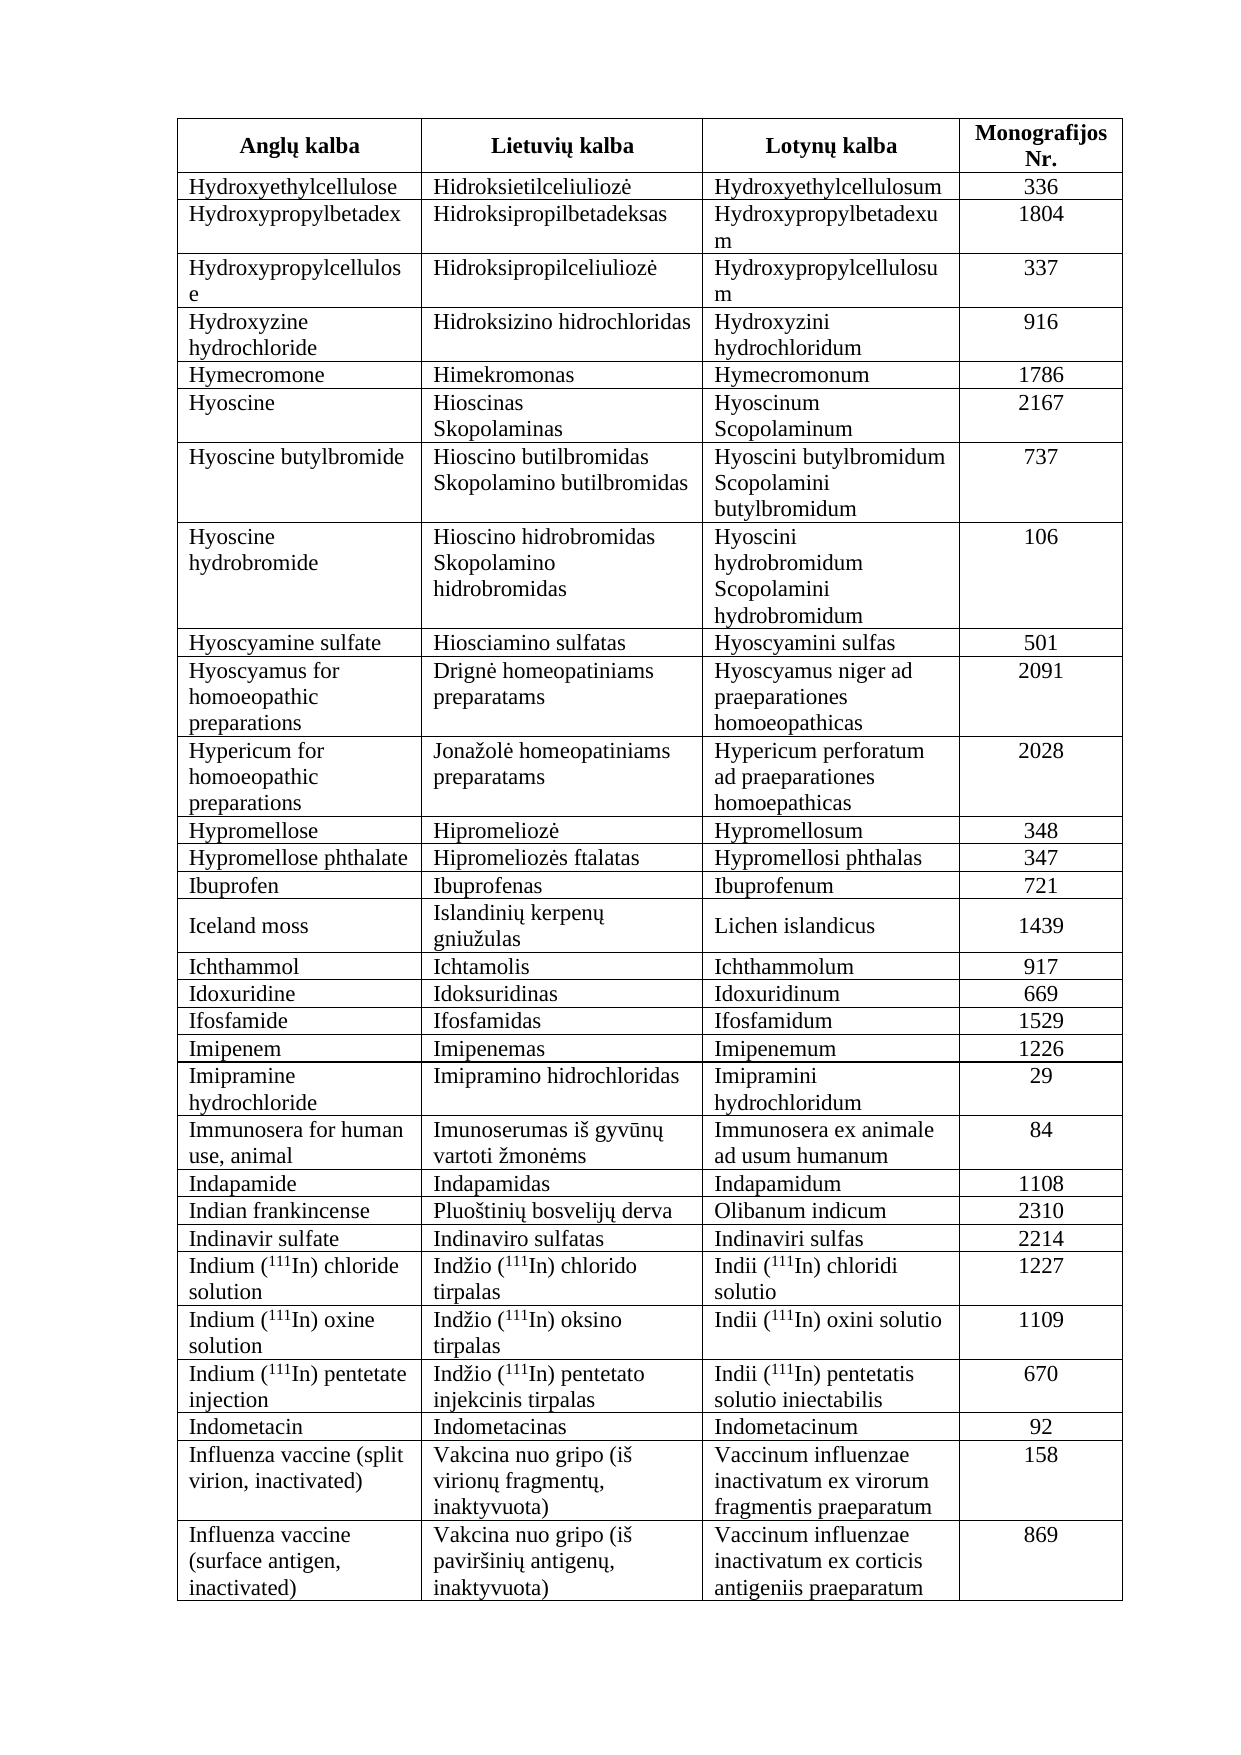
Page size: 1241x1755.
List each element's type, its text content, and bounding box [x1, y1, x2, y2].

table_cell Ichthammolum [703, 953, 959, 979]
table_cell 670 [960, 1360, 1122, 1412]
table_cell 158 [960, 1441, 1122, 1520]
table_cell 106 [960, 523, 1122, 628]
table_cell Indžio (111In) oksino tirpalas [422, 1306, 702, 1358]
table_cell Hyoscini butylbromidum Scopolamini butylbromidum [703, 443, 959, 522]
table_cell Indinaviri sulfas [703, 1225, 959, 1251]
table_cell Hidroksipropilceliuliozė [422, 254, 702, 307]
table_cell Idoksuridinas [422, 980, 702, 1007]
table_cell Imipenemas [422, 1035, 702, 1061]
table_cell Hioscino hidrobromidas Skopolamino hidrobromidas [422, 523, 702, 628]
table_cell 1786 [960, 362, 1122, 388]
table_header Lotynų kalba [703, 119, 959, 172]
table_cell Imipramino hidrochloridas [422, 1063, 702, 1115]
table_cell 2167 [960, 389, 1122, 442]
table_cell 737 [960, 443, 1122, 522]
table_cell Ibuprofenum [703, 872, 959, 898]
table_cell Hyoscine [178, 389, 421, 442]
table_cell Hypericum perforatum ad praeparationes homoepathicas [703, 737, 959, 816]
table_cell Hypromellosum [703, 817, 959, 843]
table_cell Ichtamolis [422, 953, 702, 979]
table_cell Hypromellose phthalate [178, 844, 421, 871]
table_cell Hypromellosi phthalas [703, 844, 959, 871]
table_cell 2028 [960, 737, 1122, 816]
table_cell Himekromonas [422, 362, 702, 388]
table_cell Hymecromone [178, 362, 421, 388]
table_cell Immunosera ex animale ad usum humanum [703, 1116, 959, 1169]
table_cell Hydroxyethylcellulosum [703, 173, 959, 199]
table_cell Ifosfamidas [422, 1008, 702, 1034]
table_cell Hidroksizino hidrochloridas [422, 308, 702, 361]
table_cell Hydroxyethylcellulose [178, 173, 421, 199]
table_header Monografijos Nr. [960, 119, 1122, 172]
table_cell Hymecromonum [703, 362, 959, 388]
table_cell 721 [960, 872, 1122, 898]
table_cell Idoxuridinum [703, 980, 959, 1007]
table_cell 1529 [960, 1008, 1122, 1034]
table_cell Hyoscine hydrobromide [178, 523, 421, 628]
table_cell Hyoscyamine sulfate [178, 629, 421, 656]
table_cell Indii (111In) chloridi solutio [703, 1252, 959, 1305]
table_cell Hydroxyzine hydrochloride [178, 308, 421, 361]
table_cell Hyoscini hydrobromidum Scopolamini hydrobromidum [703, 523, 959, 628]
table_cell Indii (111In) oxini solutio [703, 1306, 959, 1358]
table_cell Influenza vaccine (surface antigen, inactivated) [178, 1521, 421, 1600]
table_cell 2310 [960, 1197, 1122, 1224]
table_cell Indžio (111In) chlorido tirpalas [422, 1252, 702, 1305]
table_cell Indometacinas [422, 1413, 702, 1440]
table_cell Hypericum for homoeopathic preparations [178, 737, 421, 816]
table_cell Hiosciamino sulfatas [422, 629, 702, 656]
table_cell Ichthammol [178, 953, 421, 979]
table_cell Hyoscinum Scopolaminum [703, 389, 959, 442]
table_cell Indii (111In) pentetatis solutio iniectabilis [703, 1360, 959, 1412]
table_header Anglų kalba [178, 119, 421, 172]
table_cell Hydroxypropylbetadexum [703, 200, 959, 253]
table_cell Vakcina nuo gripo (iš virionų fragmentų, inaktyvuota) [422, 1441, 702, 1520]
table_cell Indium (111In) oxine solution [178, 1306, 421, 1358]
table_cell Imunoserumas iš gyvūnų vartoti žmonėms [422, 1116, 702, 1169]
table_cell 1108 [960, 1170, 1122, 1196]
table_cell Islandinių kerpenų gniužulas [422, 899, 702, 952]
table_header Lietuvių kalba [422, 119, 702, 172]
table_cell Ifosfamidum [703, 1008, 959, 1034]
table_cell 501 [960, 629, 1122, 656]
table_cell Hydroxypropylcellulosum [703, 254, 959, 307]
table_cell 1439 [960, 899, 1122, 952]
table_cell Indapamidas [422, 1170, 702, 1196]
table_cell Hydroxyzini hydrochloridum [703, 308, 959, 361]
table_cell Ifosfamide [178, 1008, 421, 1034]
table_cell 348 [960, 817, 1122, 843]
table_cell Vaccinum influenzae inactivatum ex corticis antigeniis praeparatum [703, 1521, 959, 1600]
table_cell Influenza vaccine (split virion, inactivated) [178, 1441, 421, 1520]
table_cell Imipenemum [703, 1035, 959, 1061]
table_cell Immunosera for human use, animal [178, 1116, 421, 1169]
table_cell 1109 [960, 1306, 1122, 1358]
table_cell Hyoscine butylbromide [178, 443, 421, 522]
table_cell Imipramine hydrochloride [178, 1063, 421, 1115]
table_cell Hyoscyamini sulfas [703, 629, 959, 656]
table_cell Vaccinum influenzae inactivatum ex virorum fragmentis praeparatum [703, 1441, 959, 1520]
table_cell 347 [960, 844, 1122, 871]
table_cell Hipromeliozė [422, 817, 702, 843]
table_cell Hioscino butilbromidas Skopolamino butilbromidas [422, 443, 702, 522]
table_cell Hioscinas Skopolaminas [422, 389, 702, 442]
table_cell Indian frankincense [178, 1197, 421, 1224]
table_cell Hydroxypropylcellulose [178, 254, 421, 307]
table_cell Indžio (111In) pentetato injekcinis tirpalas [422, 1360, 702, 1412]
table_cell 29 [960, 1063, 1122, 1115]
table_cell Pluoštinių bosvelijų derva [422, 1197, 702, 1224]
table_cell 84 [960, 1116, 1122, 1169]
table_cell 1226 [960, 1035, 1122, 1061]
table_cell Indapamidum [703, 1170, 959, 1196]
table_cell Hyoscyamus niger ad praeparationes homoeopathicas [703, 657, 959, 736]
table_cell Indinavir sulfate [178, 1225, 421, 1251]
table_cell Indium (111In) chloride solution [178, 1252, 421, 1305]
table_cell Hydroxypropylbetadex [178, 200, 421, 253]
table_cell Olibanum indicum [703, 1197, 959, 1224]
table_cell 2214 [960, 1225, 1122, 1251]
table_cell Vakcina nuo gripo (iš paviršinių antigenų, inaktyvuota) [422, 1521, 702, 1600]
table_cell Indinaviro sulfatas [422, 1225, 702, 1251]
table_cell 336 [960, 173, 1122, 199]
table_cell 917 [960, 953, 1122, 979]
table_cell Ibuprofen [178, 872, 421, 898]
table_cell 1804 [960, 200, 1122, 253]
table_cell Indapamide [178, 1170, 421, 1196]
table_cell Idoxuridine [178, 980, 421, 1007]
table_cell Hipromeliozės ftalatas [422, 844, 702, 871]
table_cell 1227 [960, 1252, 1122, 1305]
table_cell 869 [960, 1521, 1122, 1600]
table_cell Ibuprofenas [422, 872, 702, 898]
table_cell Jonažolė homeopatiniams preparatams [422, 737, 702, 816]
table_cell 2091 [960, 657, 1122, 736]
table_cell 337 [960, 254, 1122, 307]
table_cell Iceland moss [178, 899, 421, 952]
table_cell Indometacin [178, 1413, 421, 1440]
table_cell Hidroksietilceliuliozė [422, 173, 702, 199]
table_cell 92 [960, 1413, 1122, 1440]
table_cell Imipramini hydrochloridum [703, 1063, 959, 1115]
table_cell Indometacinum [703, 1413, 959, 1440]
table_cell Imipenem [178, 1035, 421, 1061]
table_cell Hyoscyamus for homoeopathic preparations [178, 657, 421, 736]
table_cell Hidroksipropilbetadeksas [422, 200, 702, 253]
table_cell Indium (111In) pentetate injection [178, 1360, 421, 1412]
table_cell Hypromellose [178, 817, 421, 843]
table_cell 669 [960, 980, 1122, 1007]
table_cell Lichen islandicus [703, 899, 959, 952]
table_cell Drignė homeopatiniams preparatams [422, 657, 702, 736]
table_cell 916 [960, 308, 1122, 361]
